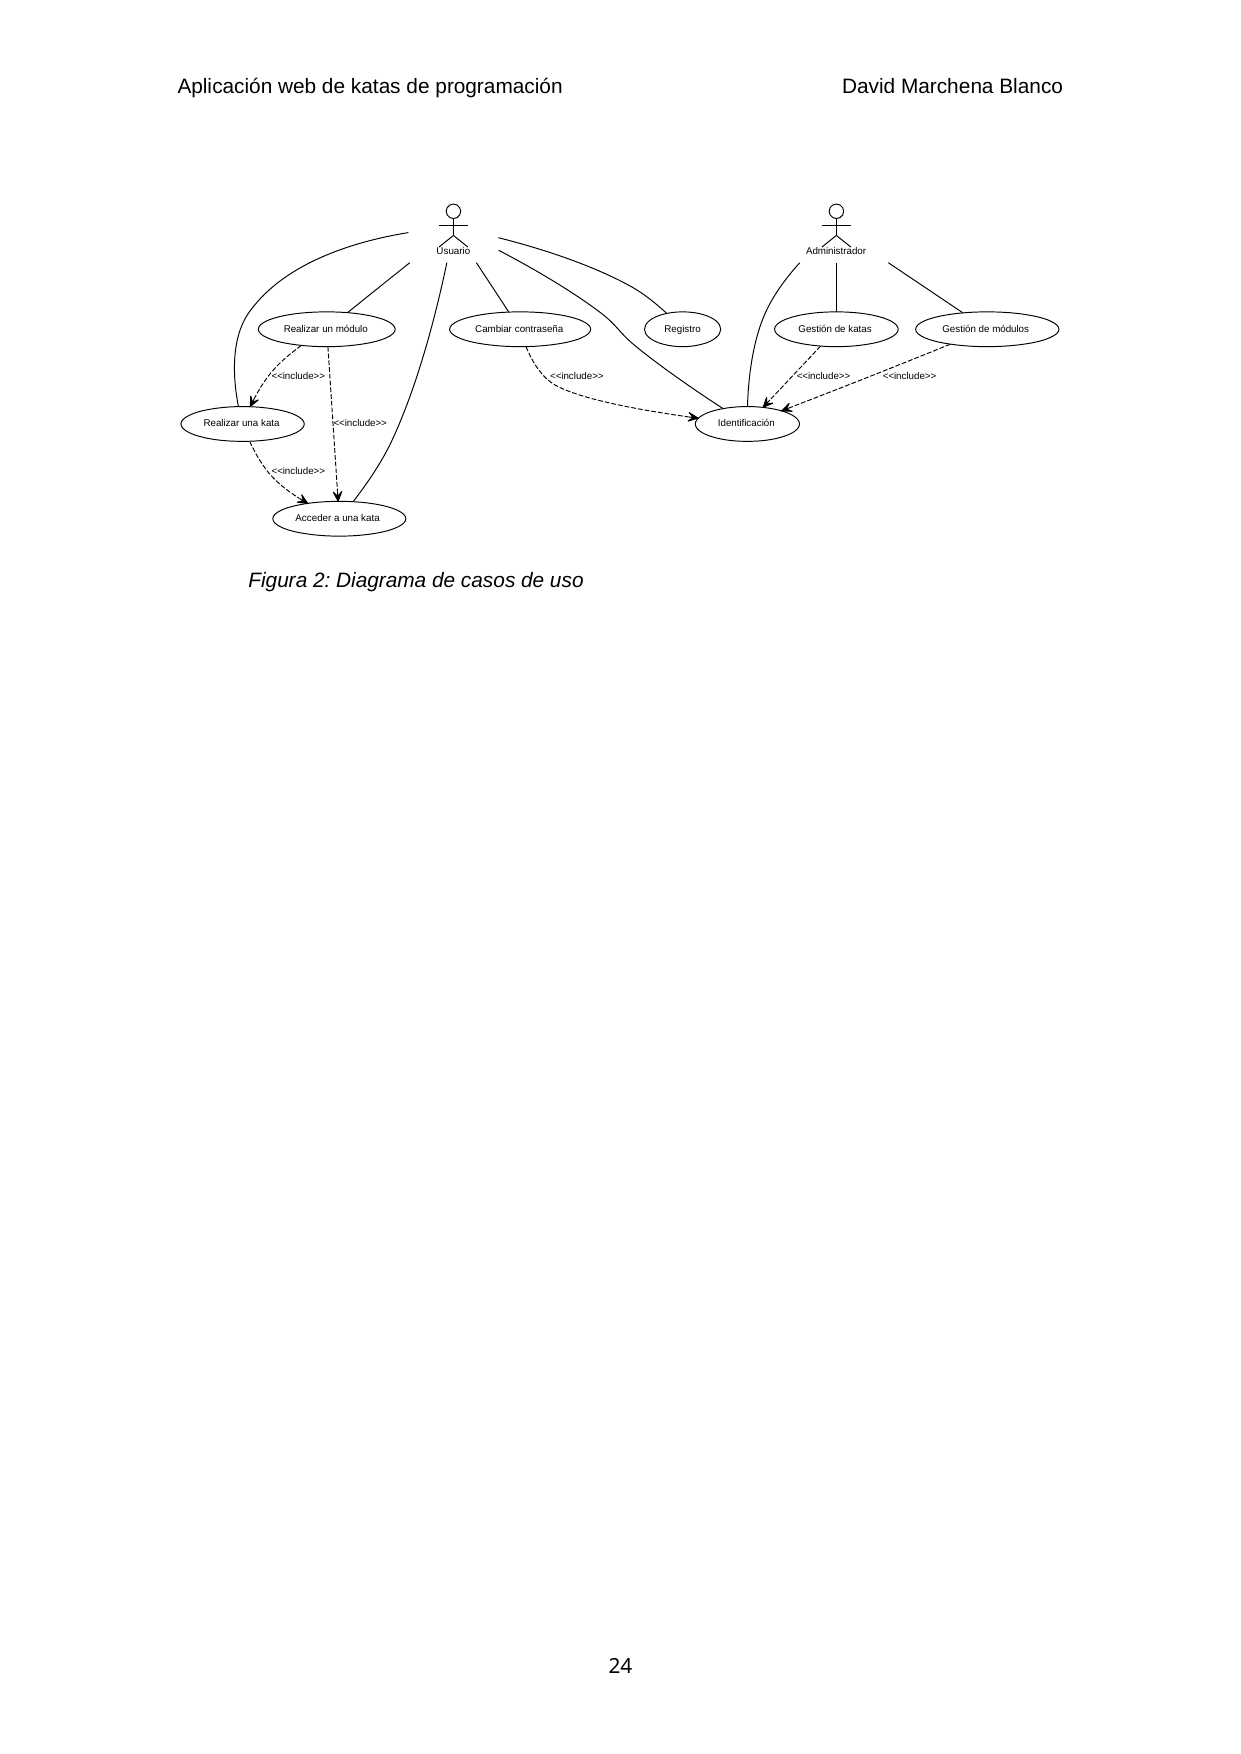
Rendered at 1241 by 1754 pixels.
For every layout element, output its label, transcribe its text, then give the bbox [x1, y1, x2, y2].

text Figura 2: Diagrama de casos de uso [177, 541, 1063, 592]
text [177, 183, 1063, 189]
